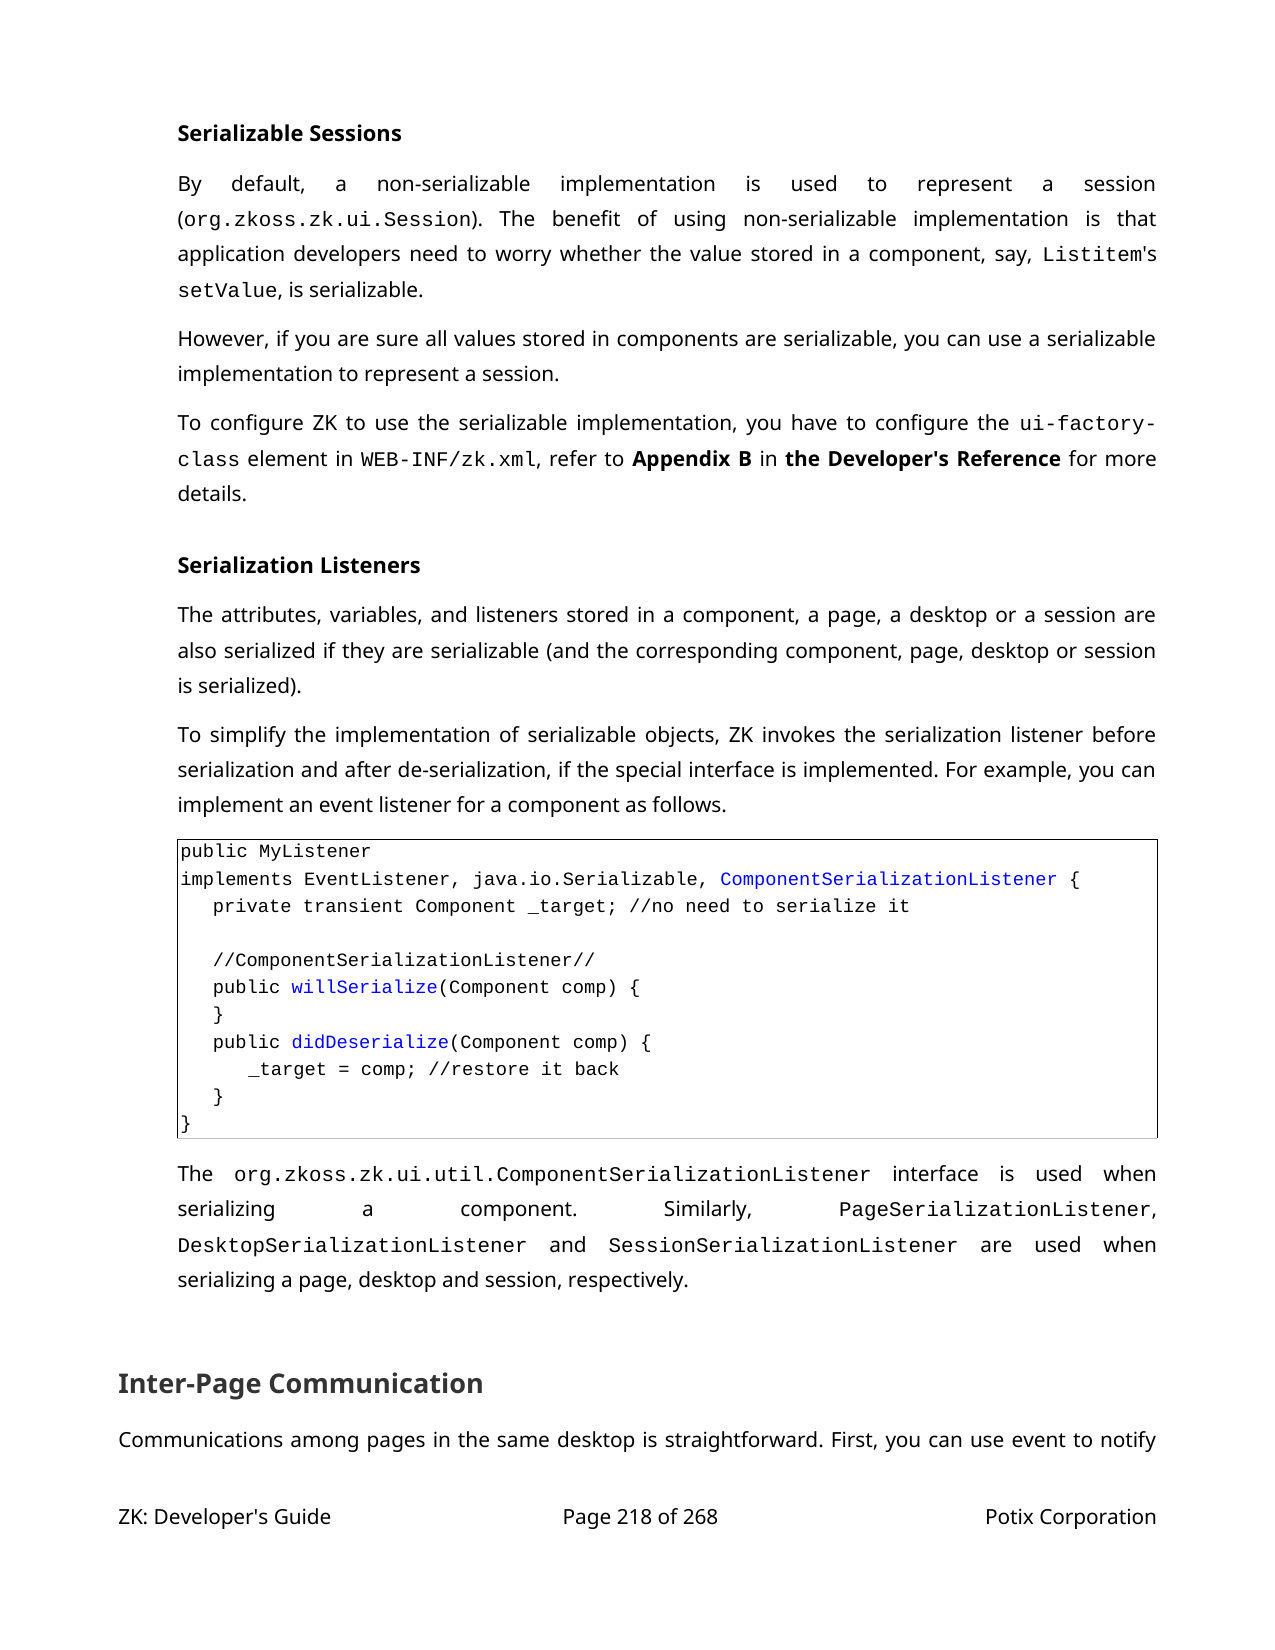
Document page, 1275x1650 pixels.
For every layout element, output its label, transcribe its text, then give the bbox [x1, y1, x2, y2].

text However, if you are sure all values stored in components are serializable, you can use a serializable implementation to represent a session. [177, 324, 1157, 388]
subtitle Inter-Page Communication [118, 1364, 1157, 1401]
text } [178, 1002, 1157, 1027]
text By default, a non-serializable implementation is used to represent a session (org.zkoss.zk.ui.Session). The benefit of using non-serializable implementation is that application developers need to worry whether the value stored in a component, say, Listitem's setValue, is serializable. [177, 169, 1157, 303]
text public willSerialize(Component comp) { [178, 975, 1157, 999]
text _target = comp; //restore it back [178, 1057, 1157, 1081]
text implements EventListener, java.io.Serializable, ComponentSerializationListener { [178, 866, 1157, 891]
text Communications among pages in the same desktop is straightforward. First, you can use event to notify [118, 1425, 1157, 1453]
subtitle Serialization Listeners [177, 550, 1157, 580]
text } [178, 1084, 1157, 1108]
text //ComponentSerializationListener// [178, 948, 1157, 972]
text The attributes, variables, and listeners stored in a component, a page, a desktop or a session are also serialized if they are serializable (and the corresponding component, page, desktop or session is serialized). [177, 601, 1157, 699]
text public didDeserialize(Component comp) { [178, 1029, 1157, 1054]
text public MyListener [178, 840, 1157, 863]
text private transient Component _target; //no need to serialize it [178, 893, 1157, 918]
subtitle Serializable Sessions [177, 118, 1157, 148]
text To configure ZK to use the serializable implementation, you have to configure the ui-factory-class element in WEB-INF/zk.xml, refer to Appendix B in the Developer's Reference for more details. [177, 408, 1157, 507]
text To simplify the implementation of serializable objects, ZK invokes the serialization listener before serialization and after de-serialization, if the special interface is implemented. For example, you can implement an event listener for a component as follows. [177, 720, 1157, 818]
text } [178, 1111, 1157, 1138]
text The org.zkoss.zk.ui.util.ComponentSerializationListener interface is used when serializing a component. Similarly, PageSerializationListener, DesktopSerializationListener and SessionSerializationListener are used when serializing a page, desktop and session, respectively. [177, 1159, 1157, 1294]
